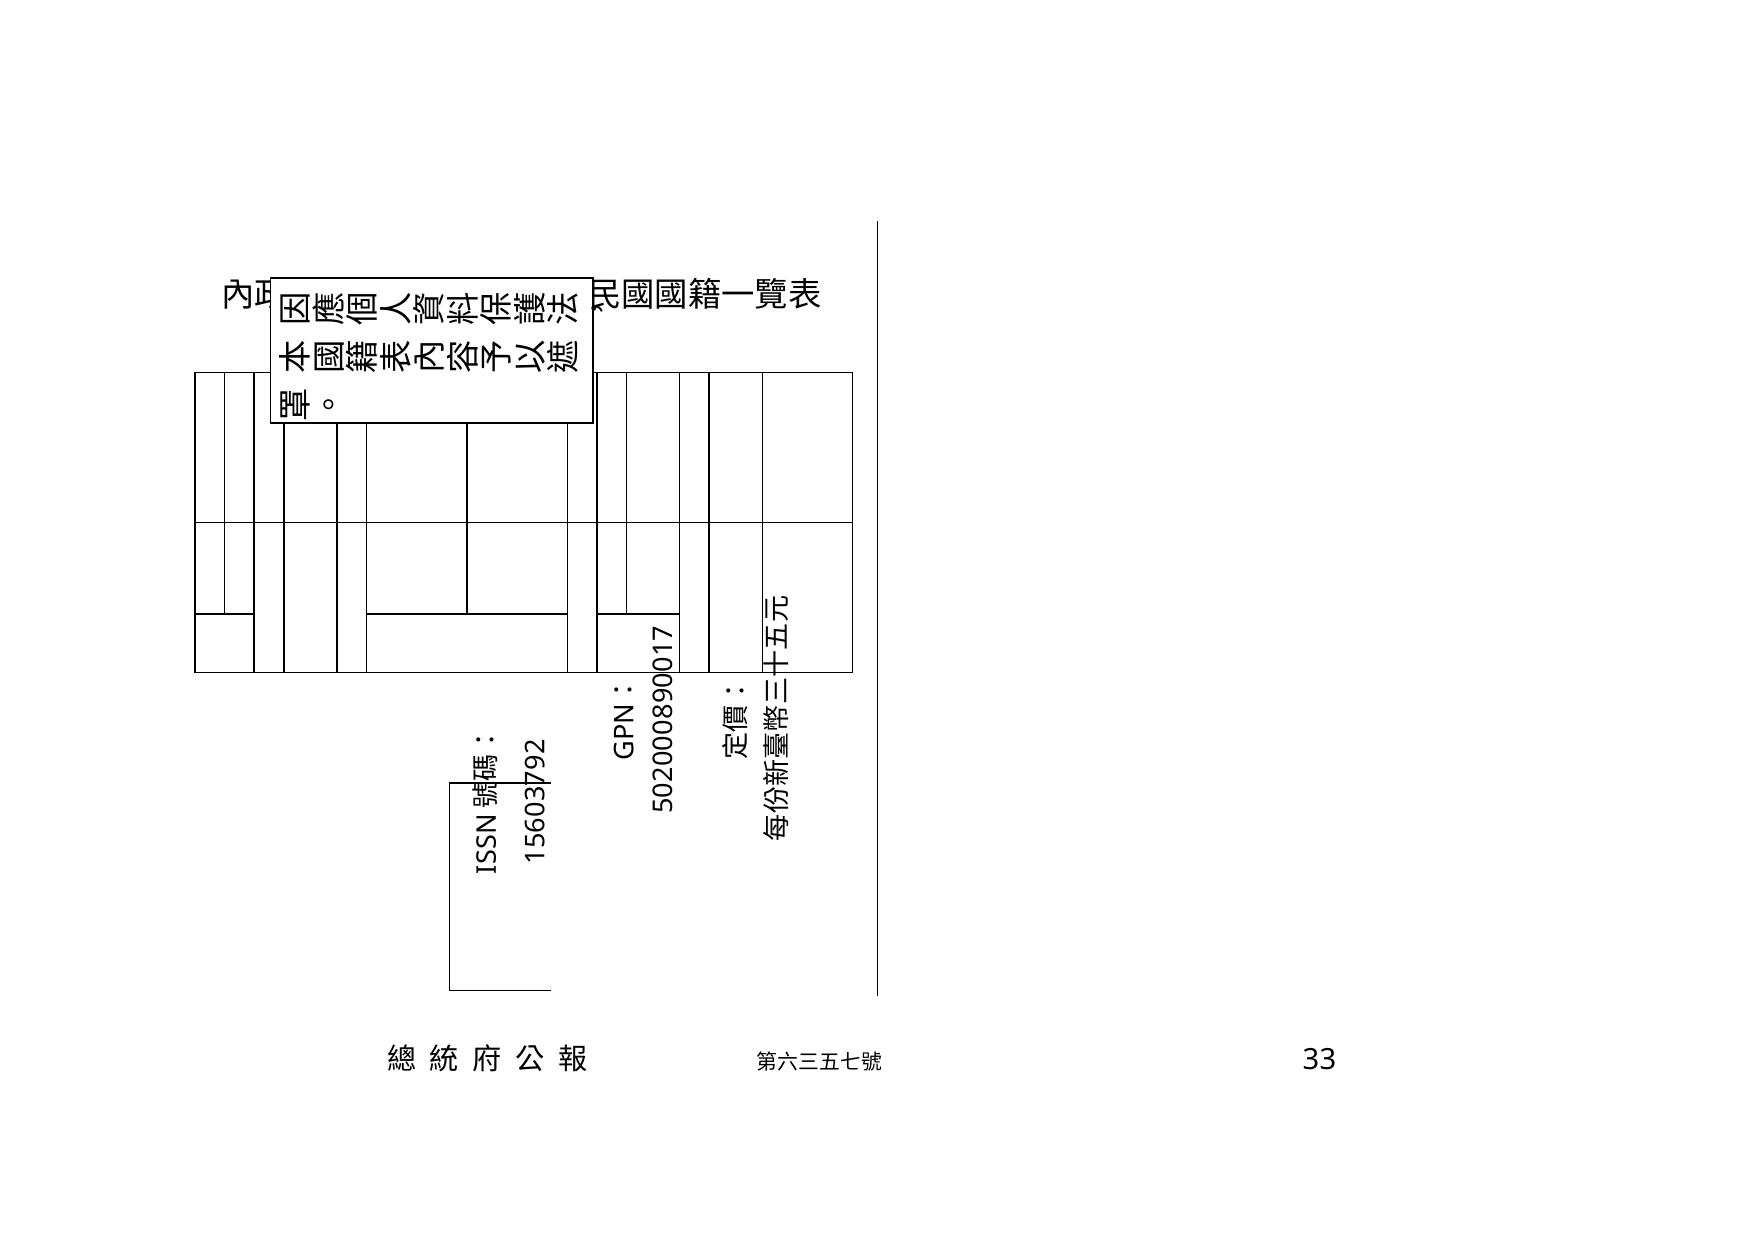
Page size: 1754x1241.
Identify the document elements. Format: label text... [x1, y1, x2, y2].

table_cell ISSN號碼： [450, 784, 500, 989]
table_header [367, 424, 466, 522]
table_cell [338, 523, 366, 672]
table_cell [285, 523, 336, 672]
table_cell [255, 523, 283, 672]
table_header [670, 700, 699, 989]
table_cell [367, 523, 466, 613]
table_cell [367, 615, 567, 672]
table_header [710, 373, 762, 522]
table_cell [468, 523, 567, 613]
table_header [338, 424, 366, 522]
table_cell [763, 665, 773, 672]
table_header [680, 373, 708, 522]
table_header [468, 424, 567, 522]
table_header [551, 700, 587, 989]
table_cell [598, 615, 679, 672]
table_header [527, 775, 542, 782]
table_header [225, 373, 253, 522]
table_header [255, 373, 283, 522]
table_cell 15603792 [500, 784, 551, 989]
table_cell [598, 523, 626, 613]
table_header [500, 700, 551, 782]
table_cell [225, 523, 253, 613]
table_cell [763, 523, 852, 672]
table_cell [680, 523, 708, 672]
table_header 502000890017 [628, 700, 669, 989]
table_header [196, 373, 224, 522]
table_header GPN： [587, 700, 628, 989]
table_cell [627, 523, 679, 613]
table_header 定價： [699, 700, 741, 989]
table_header [568, 373, 596, 522]
table_header [763, 373, 852, 522]
table_header [598, 373, 626, 522]
table_cell [196, 523, 224, 613]
table_header [285, 424, 336, 522]
table_cell [710, 523, 762, 672]
table_header 每份新臺幣三十五元 [741, 700, 782, 989]
table_header [627, 373, 679, 522]
table_header [449, 700, 500, 782]
table_cell [196, 615, 253, 672]
text 內政部核准撤銷喪失中華民國國籍一覽表 [195, 222, 847, 328]
table_cell [568, 523, 596, 672]
